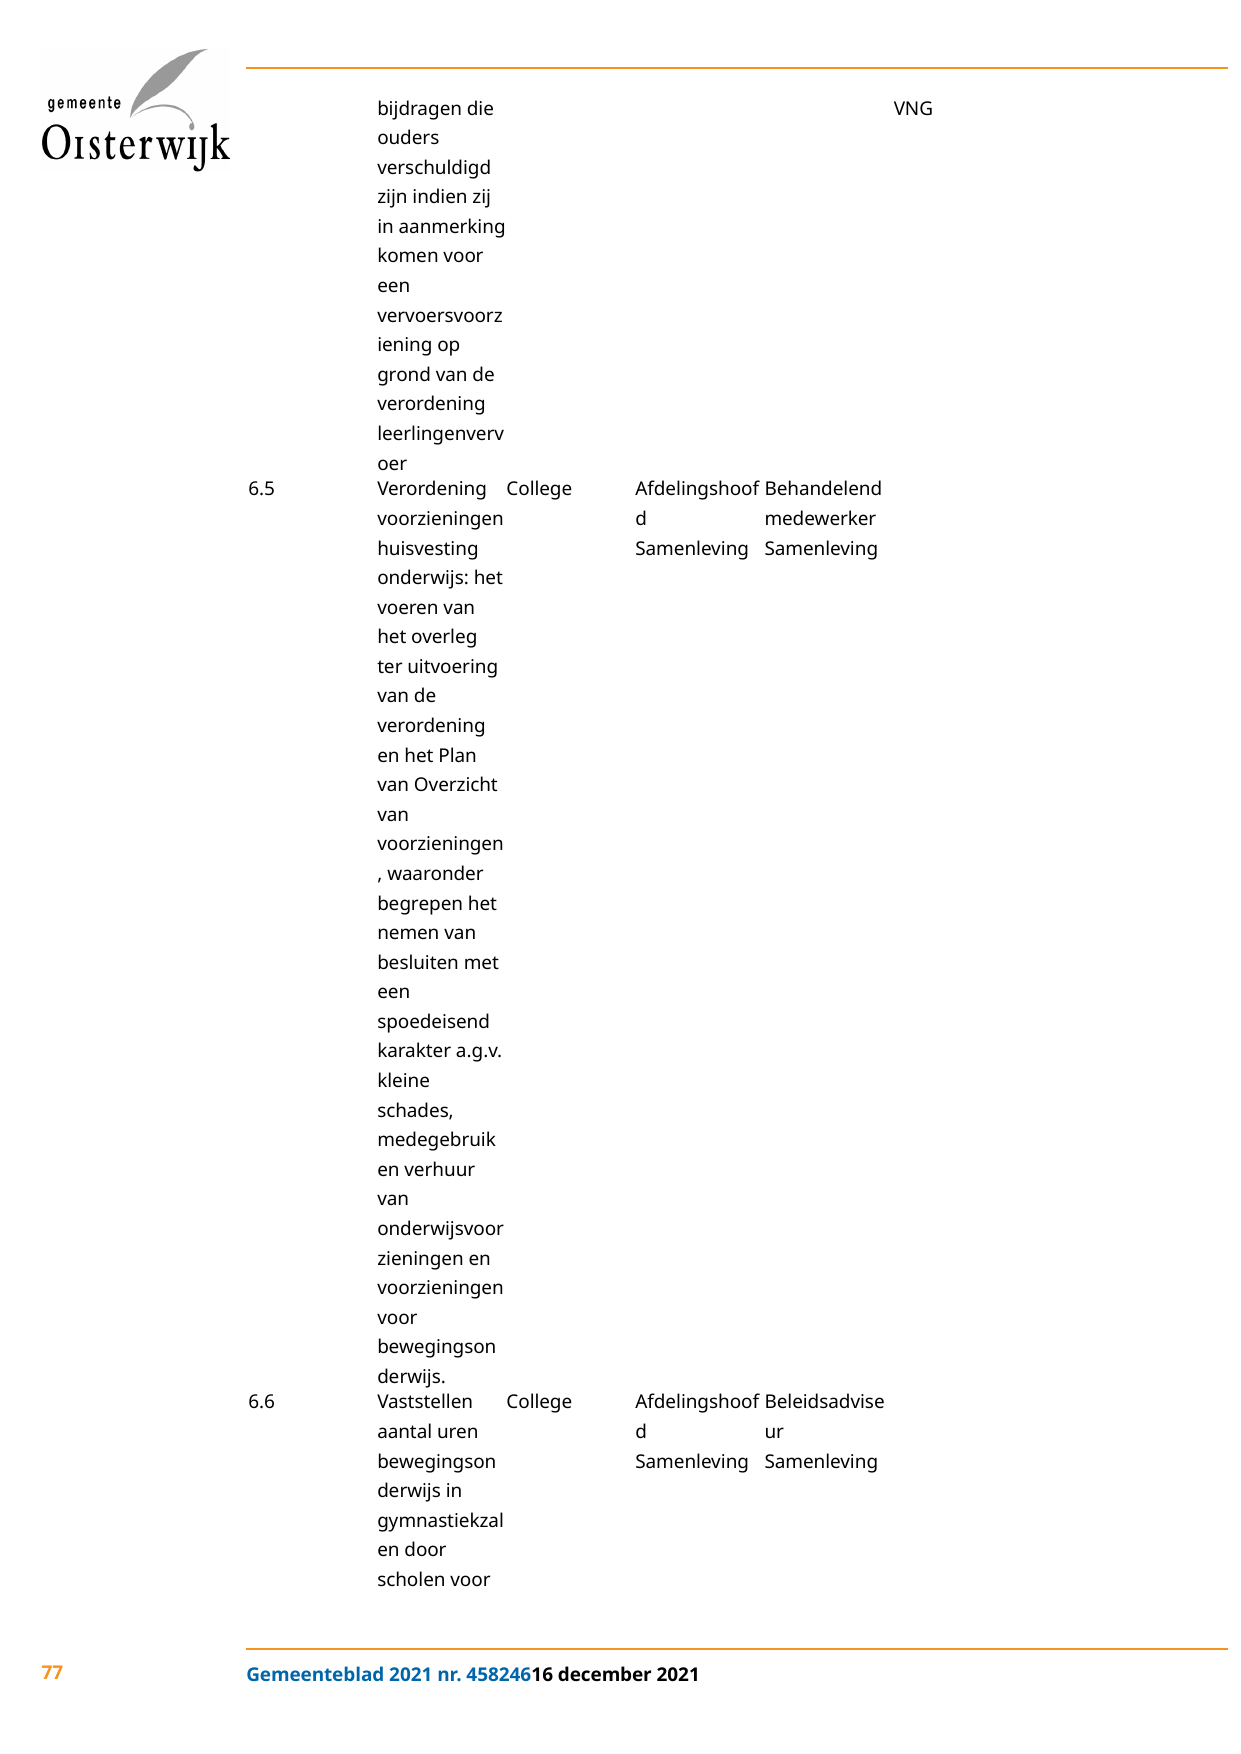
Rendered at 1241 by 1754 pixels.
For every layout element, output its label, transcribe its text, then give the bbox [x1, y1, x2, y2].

table_cell [764, 95, 893, 476]
table_cell [894, 476, 1022, 1389]
table_cell [248, 95, 377, 476]
picture [41, 47, 231, 172]
table_cell 6.6 [248, 1389, 377, 1592]
table_cell Afdelingshoofd Samenleving [635, 1389, 764, 1592]
table_cell Vaststellen aantal uren bewegingsonderwijs in gymnastiekzalen door scholen voor [377, 1389, 506, 1592]
table_cell [894, 1389, 1022, 1592]
table_cell 6.5 [248, 476, 377, 1389]
table_cell [1023, 476, 1152, 1389]
table_cell College [506, 476, 635, 1389]
table_cell Afdelingshoofd Samenleving [635, 476, 764, 1389]
table_cell [635, 95, 764, 476]
table_cell [1023, 1389, 1152, 1592]
table_cell Verordening voorzieningen huisvesting onderwijs: het voeren van het overleg ter uitvoering van de verordening en het Plan van Overzicht van voorzieningen, waaronder begrepen het nemen van besluiten met een spoedeisend karakter a.g.v. kleine schades, medegebruik en verhuur van onderwijsvoorzieningen en voorzieningen voor bewegingsonderwijs. [377, 476, 506, 1389]
table_cell [506, 95, 635, 476]
table_cell bijdragen die ouders verschuldigd zijn indien zij in aanmerking komen voor een vervoersvoorziening op grond van de verordening leerlingenvervoer [377, 95, 506, 476]
table_cell Behandelend medewerker Samenleving [764, 476, 893, 1389]
table_cell College [506, 1389, 635, 1592]
table_cell [1023, 95, 1152, 476]
table_cell Beleidsadviseur Samenleving [764, 1389, 893, 1592]
table_cell VNG [894, 95, 1022, 476]
